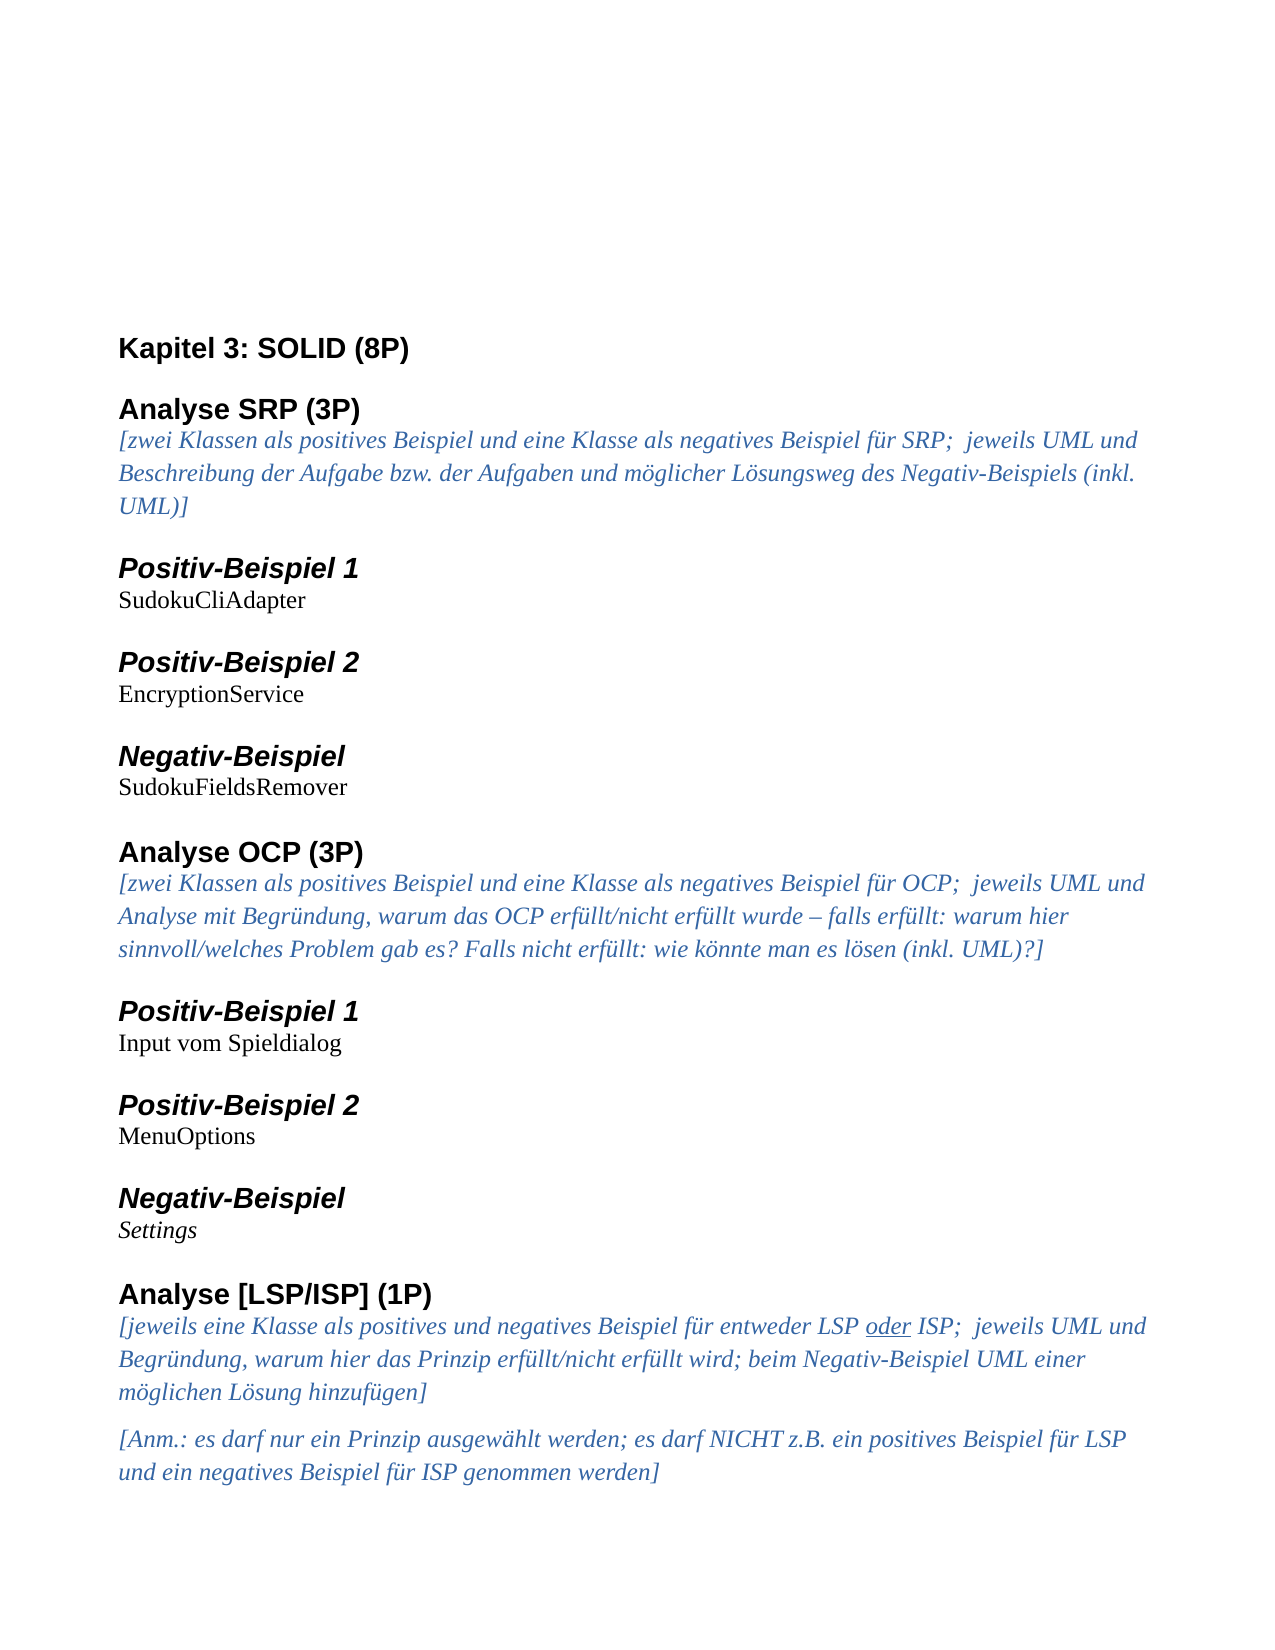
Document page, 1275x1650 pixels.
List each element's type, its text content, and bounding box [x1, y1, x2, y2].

text SudokuFieldsRemover [118, 772, 1157, 801]
subtitle Analyse OCP (3P) [118, 834, 1157, 868]
text [jeweils eine Klasse als positives und negatives Beispiel für entweder LSP oder ISP; jeweils UML und Begründung, warum hier das Prinzip erfüllt/nicht erfüllt wird; beim Negativ-Beispiel UML einer möglichen Lösung hinzufügen] [118, 1311, 1157, 1406]
text [Anm.: es darf nur ein Prinzip ausgewählt werden; es darf NICHT z.B. ein positives Beispiel für LSP und ein negatives Beispiel für ISP genommen werden] [118, 1424, 1157, 1486]
text EncryptionService [118, 679, 1157, 707]
text SudokuCliAdapter [118, 585, 1157, 614]
text MenuOptions [118, 1121, 1157, 1150]
subtitle Analyse SRP (3P) [118, 392, 1157, 425]
text Settings [118, 1215, 1157, 1244]
subtitle Analyse [LSP/ISP] (1P) [118, 1277, 1157, 1311]
subtitle Positiv-Beispiel 2 [118, 645, 1157, 679]
subtitle Negativ-Beispiel [118, 1182, 1157, 1215]
subtitle Kapitel 3: SOLID (8P) [118, 331, 1157, 365]
text [zwei Klassen als positives Beispiel und eine Klasse als negatives Beispiel für SRP; jeweils UML und Beschreibung der Aufgabe bzw. der Aufgaben und möglicher Lösungsweg des Negativ-Beispiels (inkl. UML)] [118, 425, 1157, 520]
subtitle Positiv-Beispiel 1 [118, 552, 1157, 585]
text [zwei Klassen als positives Beispiel und eine Klasse als negatives Beispiel für OCP; jeweils UML und Analyse mit Begründung, warum das OCP erfüllt/nicht erfüllt wurde – falls erfüllt: warum hier sinnvoll/welches Problem gab es? Falls nicht erfüllt: wie könnte man es lösen (inkl. UML)?] [118, 868, 1157, 963]
subtitle Negativ-Beispiel [118, 739, 1157, 772]
subtitle Positiv-Beispiel 1 [118, 994, 1157, 1028]
text Input vom Spieldialog [118, 1028, 1157, 1057]
subtitle Positiv-Beispiel 2 [118, 1088, 1157, 1121]
